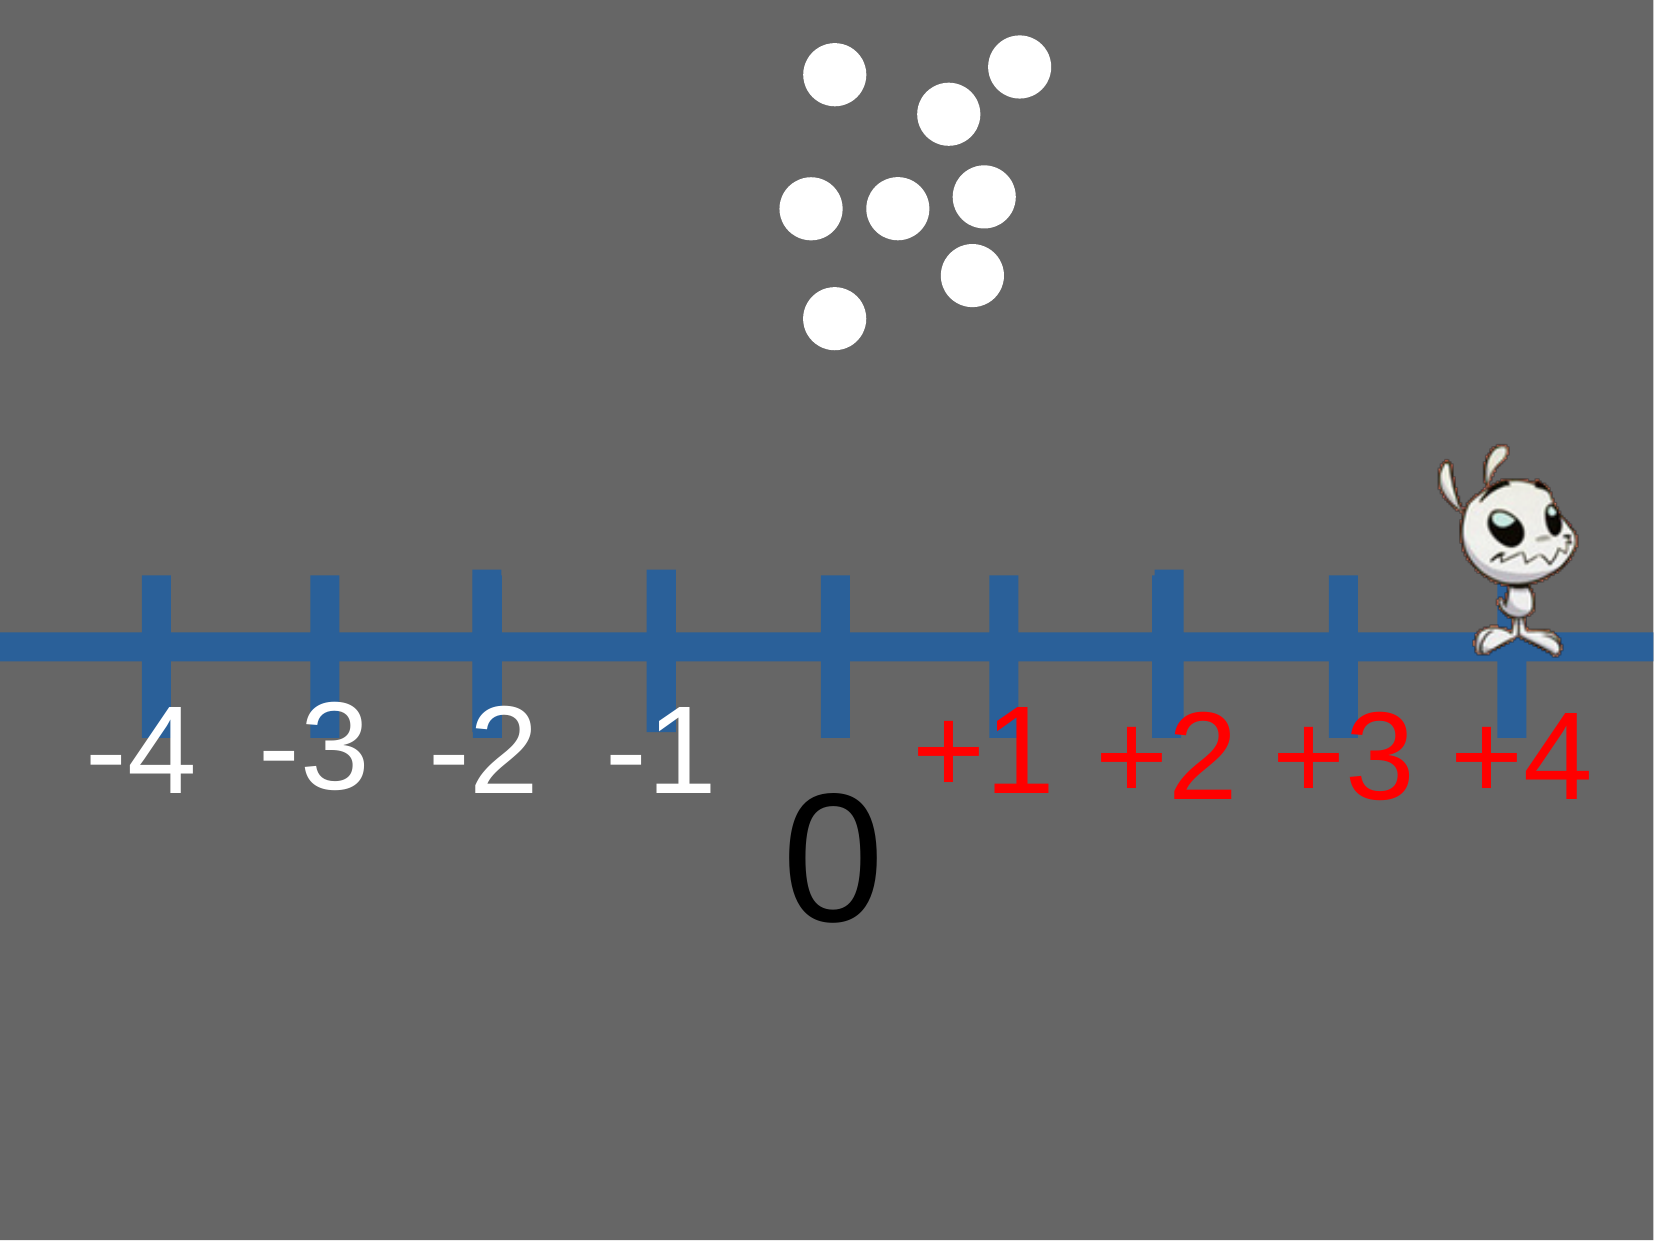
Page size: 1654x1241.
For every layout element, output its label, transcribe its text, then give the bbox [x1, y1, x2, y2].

text_box [0, 0, 1654, 1241]
text_box -3 [244, 668, 469, 835]
title 0 [521, 708, 1146, 1007]
picture [1415, 430, 1583, 662]
text_box +1 [897, 673, 1123, 839]
text_box +2 [1080, 679, 1257, 845]
text_box +3 [1257, 679, 1435, 845]
text_box -2 [413, 673, 638, 839]
text_box +4 [1435, 679, 1654, 845]
text_box -4 [70, 673, 296, 839]
text_box -1 [638, 673, 815, 839]
